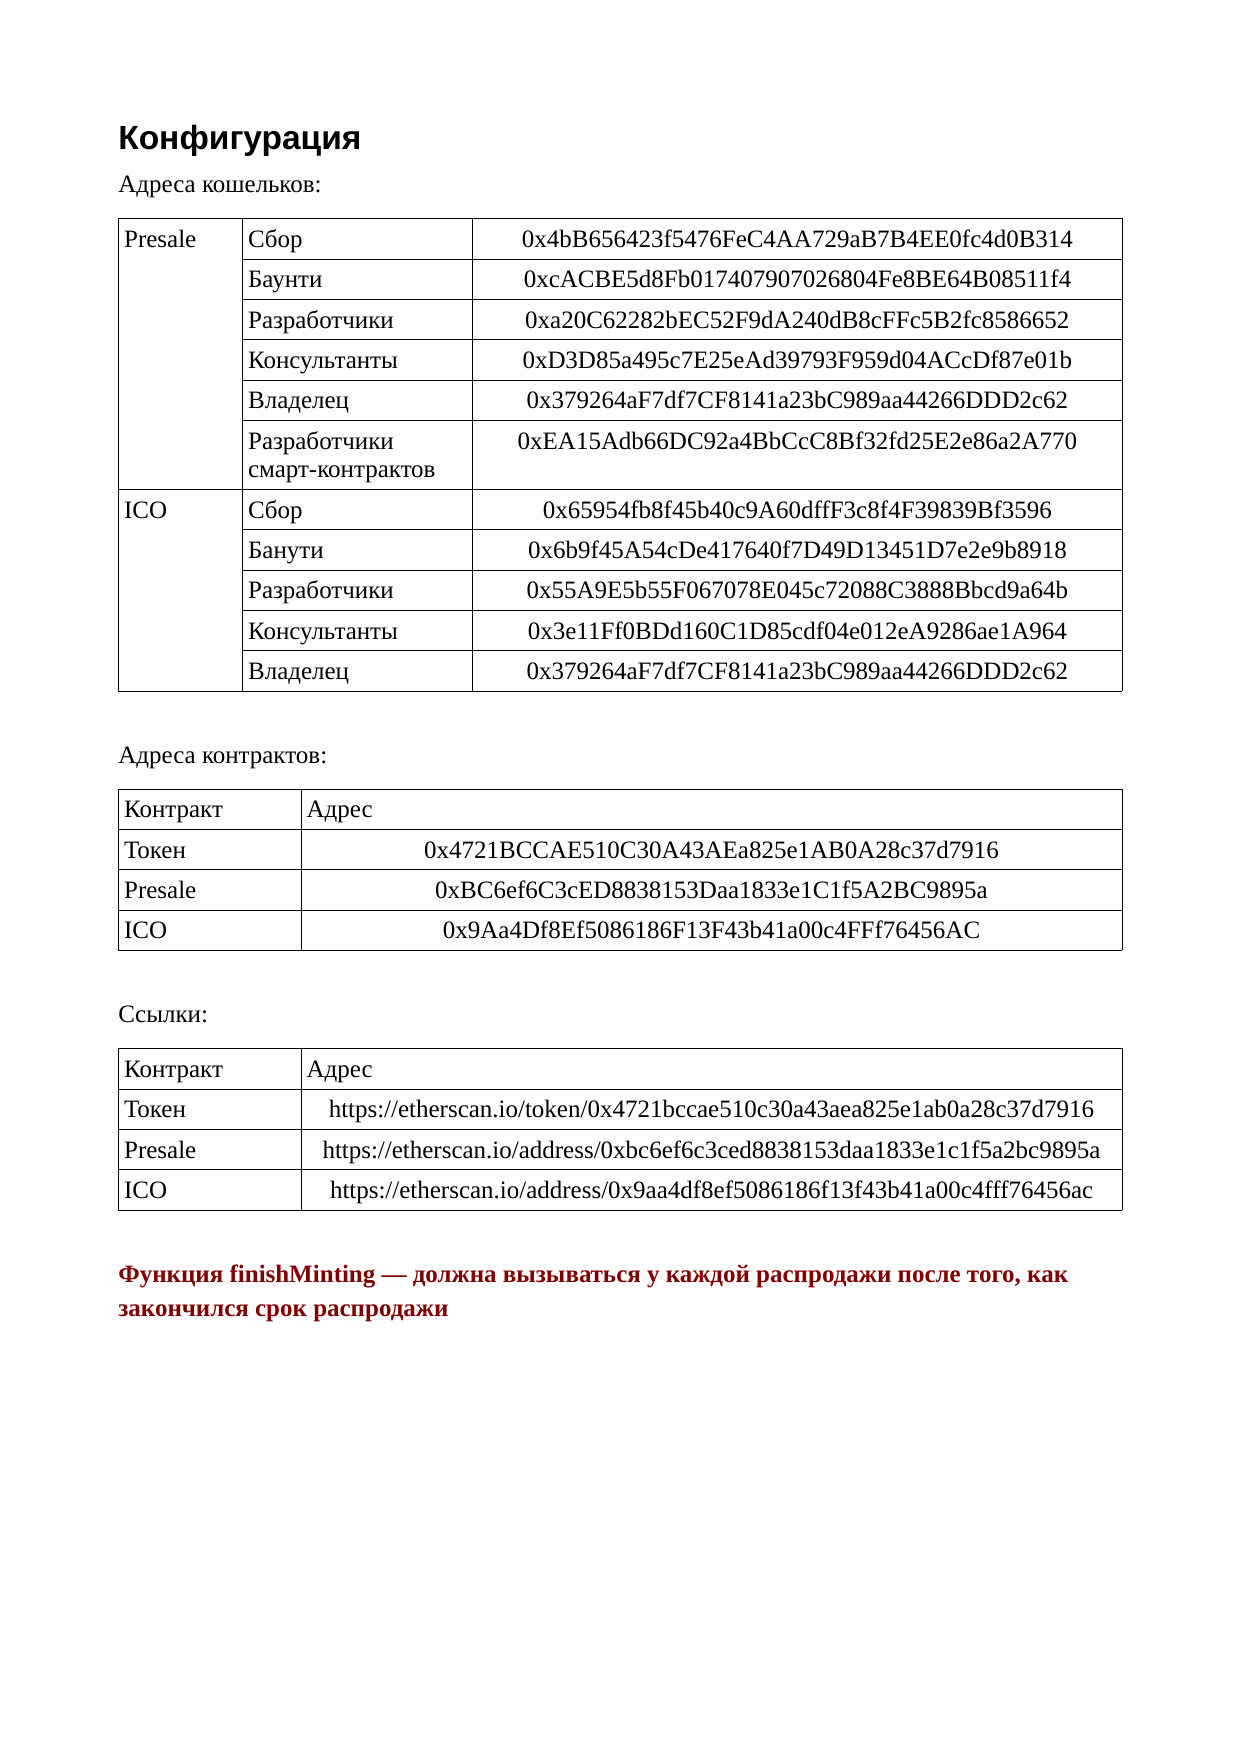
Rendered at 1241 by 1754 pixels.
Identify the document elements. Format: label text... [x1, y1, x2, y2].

table_cell Разработчики [243, 571, 472, 610]
table_cell Консультанты [243, 340, 472, 379]
text Адреса контрактов: [118, 740, 1122, 768]
table_header Контракт [119, 790, 301, 829]
table_cell ICO [119, 911, 301, 950]
table_cell Владелец [243, 651, 472, 691]
table_header Контракт [119, 1049, 301, 1088]
table_cell ICO [119, 490, 242, 691]
table_cell https://etherscan.io/address/0xbc6ef6c3ced8838153daa1833e1c1f5a2bc9895a [302, 1130, 1122, 1169]
table_cell https://etherscan.io/token/0x4721bccae510c30a43aea825e1ab0a28c37d7916 [302, 1090, 1122, 1129]
table_cell 0x9Aa4Df8Ef5086186F13F43b41a00c4FFf76456AC [302, 911, 1122, 950]
table_header Адрес [302, 1049, 1122, 1088]
table_header 0x4bB656423f5476FeC4AA729aB7B4EE0fc4d0B314 [473, 219, 1122, 259]
table_cell 0xBC6ef6C3cED8838153Daa1833e1C1f5A2BC9895a [302, 870, 1122, 910]
table_cell Консультанты [243, 611, 472, 650]
table_cell Токен [119, 1090, 301, 1129]
table_cell 0x55A9E5b55F067078E045c72088C3888Bbcd9a64b [473, 571, 1122, 610]
table_cell 0xa20C62282bEC52F9dA240dB8cFFc5B2fc8586652 [473, 300, 1122, 339]
table_cell 0x3e11Ff0BDd160C1D85cdf04e012eA9286ae1A964 [473, 611, 1122, 650]
table_header Presale [119, 219, 242, 489]
table_cell Разработчики смарт-контрактов [243, 421, 472, 489]
text Адреса кошельков: [118, 169, 1122, 198]
table_cell 0x65954fb8f45b40c9A60dffF3c8f4F39839Bf3596 [473, 490, 1122, 529]
table_cell Баунти [243, 260, 472, 299]
table_cell 0x379264aF7df7CF8141a23bC989aa44266DDD2c62 [473, 381, 1122, 420]
table_cell Банути [243, 530, 472, 569]
table_cell 0x4721BCCAE510C30A43AEa825e1AB0A28c37d7916 [302, 830, 1122, 869]
table_header Адрес [302, 790, 1122, 829]
table_cell 0x6b9f45A54cDe417640f7D49D13451D7e2e9b8918 [473, 530, 1122, 569]
text Ссылки: [118, 999, 1122, 1028]
table_cell Сбор [243, 490, 472, 529]
table_cell ICO [119, 1170, 301, 1209]
table_cell Разработчики [243, 300, 472, 339]
table_cell Presale [119, 1130, 301, 1169]
table_cell Токен [119, 830, 301, 869]
table_cell Владелец [243, 381, 472, 420]
table_cell 0x379264aF7df7CF8141a23bC989aa44266DDD2c62 [473, 651, 1122, 691]
table_header Сбор [243, 219, 472, 259]
table_cell Presale [119, 870, 301, 910]
table_cell https://etherscan.io/address/0x9aa4df8ef5086186f13f43b41a00c4fff76456ac [302, 1170, 1122, 1209]
table_cell 0xcACBE5d8Fb017407907026804Fe8BE64B08511f4 [473, 260, 1122, 299]
text Функция finishMinting — должна вызываться у каждой распродажи после того, как закончился срок распродажи [118, 1259, 1122, 1322]
table_cell 0xD3D85a495c7E25eAd39793F959d04ACcDf87e01b [473, 340, 1122, 379]
subtitle Конфигурация [118, 118, 1122, 157]
table_cell 0xEA15Adb66DC92a4BbCcC8Bf32fd25E2e86a2A770 [473, 421, 1122, 489]
